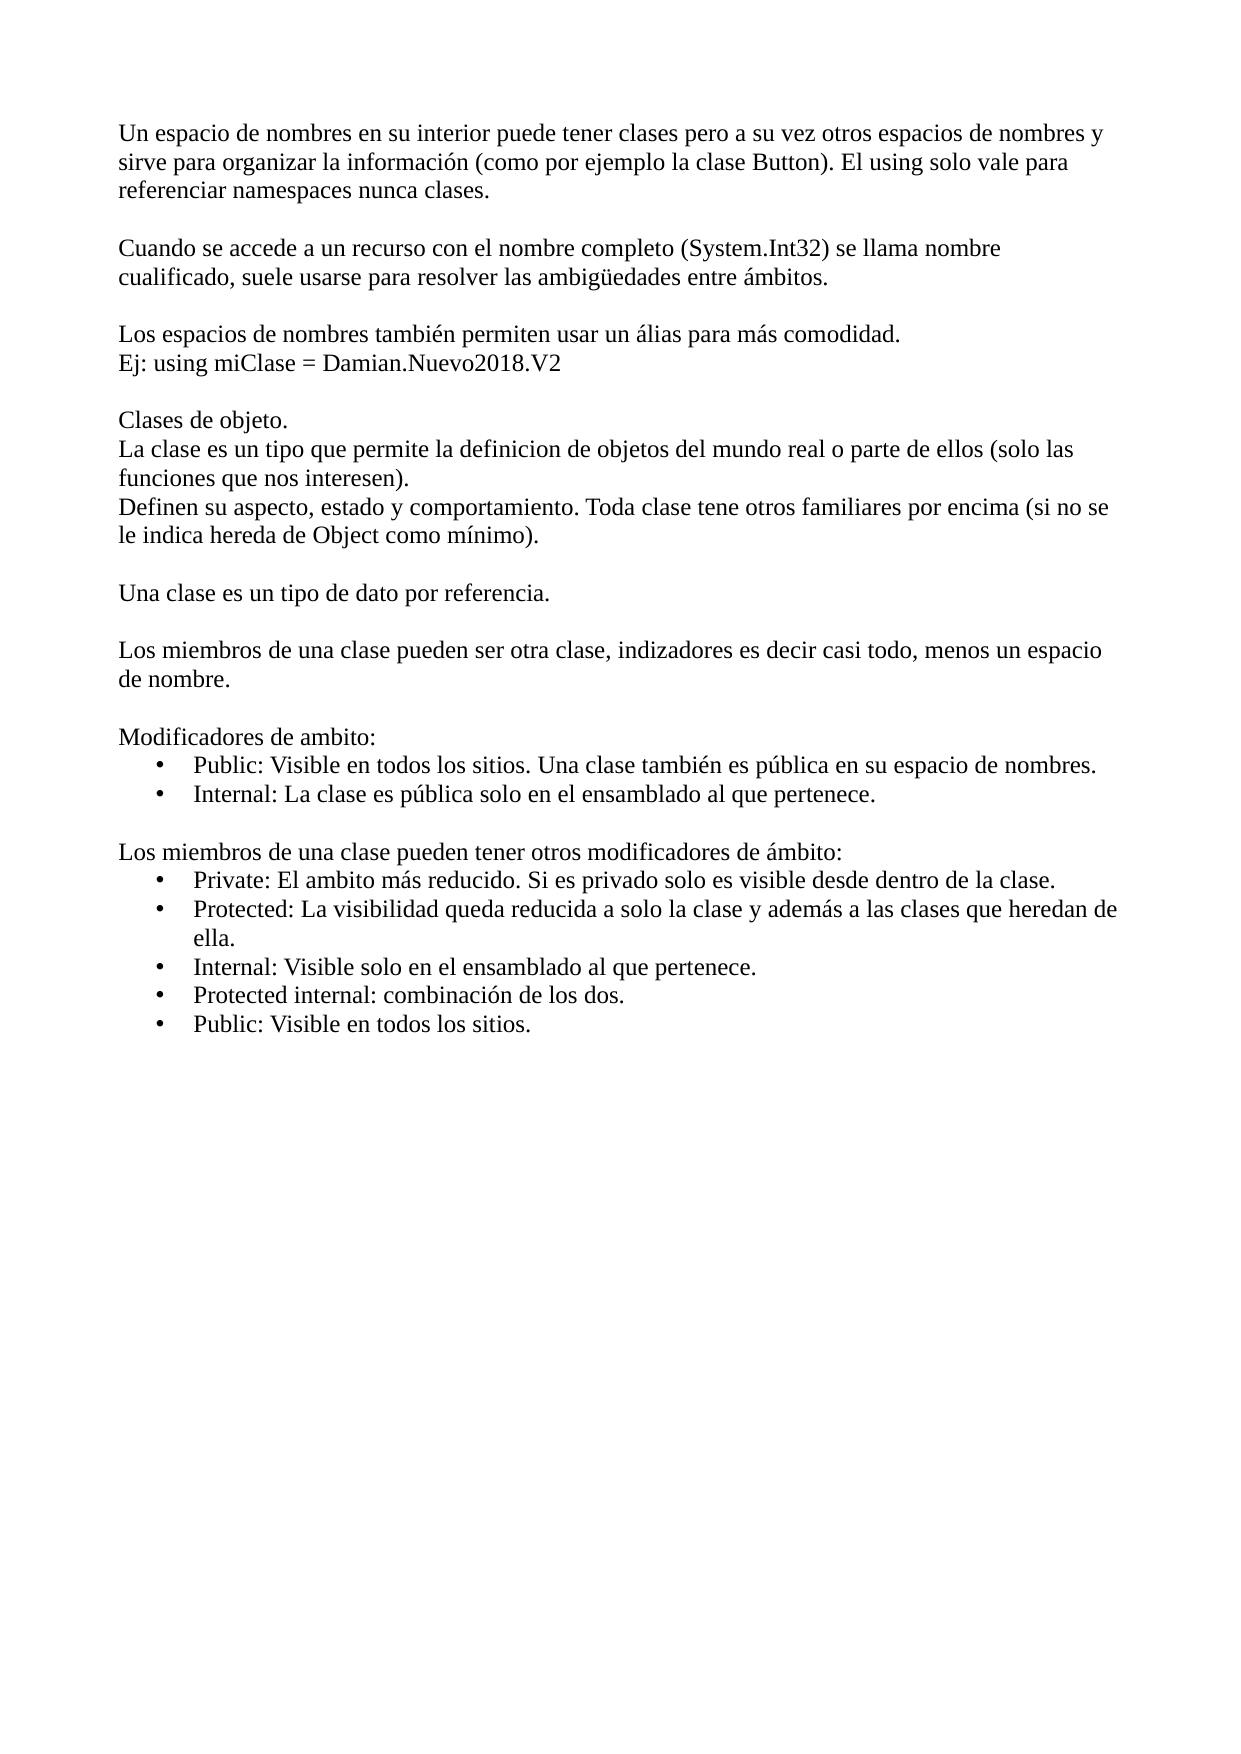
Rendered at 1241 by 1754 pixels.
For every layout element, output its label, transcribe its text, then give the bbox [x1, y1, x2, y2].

list Internal: La clase es pública solo en el ensamblado al que pertenece. [156, 779, 1122, 808]
list Public: Visible en todos los sitios. Una clase también es pública en su espacio de nombres. [156, 751, 1122, 779]
list Protected: La visibilidad queda reducida a solo la clase y además a las clases que heredan de ella. [156, 894, 1122, 952]
list Private: El ambito más reducido. Si es privado solo es visible desde dentro de la clase. [156, 866, 1122, 894]
text Los espacios de nombres también permiten usar un álias para más comodidad. [118, 319, 1122, 348]
text Ej: using miClase = Damian.Nuevo2018.V2 [118, 348, 1122, 377]
text Cuando se accede a un recurso con el nombre completo (System.Int32) se llama nombre cualificado, suele usarse para resolver las ambigüedades entre ámbitos. [118, 233, 1122, 291]
text Un espacio de nombres en su interior puede tener clases pero a su vez otros espacios de nombres y sirve para organizar la información (como por ejemplo la clase Button). El using solo vale para referenciar namespaces nunca clases. [118, 118, 1122, 204]
text Modificadores de ambito: [118, 722, 1122, 751]
text Los miembros de una clase pueden ser otra clase, indizadores es decir casi todo, menos un espacio de nombre. [118, 636, 1122, 693]
text Clases de objeto. [118, 406, 1122, 434]
text Los miembros de una clase pueden tener otros modificadores de ámbito: [118, 837, 1122, 866]
list Public: Visible en todos los sitios. [156, 1009, 1122, 1038]
text La clase es un tipo que permite la definicion de objetos del mundo real o parte de ellos (solo las funciones que nos interesen). [118, 434, 1122, 492]
text Definen su aspecto, estado y comportamiento. Toda clase tene otros familiares por encima (si no se le indica hereda de Object como mínimo). [118, 492, 1122, 549]
text Una clase es un tipo de dato por referencia. [118, 578, 1122, 607]
list Protected internal: combinación de los dos. [156, 981, 1122, 1009]
list Internal: Visible solo en el ensamblado al que pertenece. [156, 952, 1122, 981]
